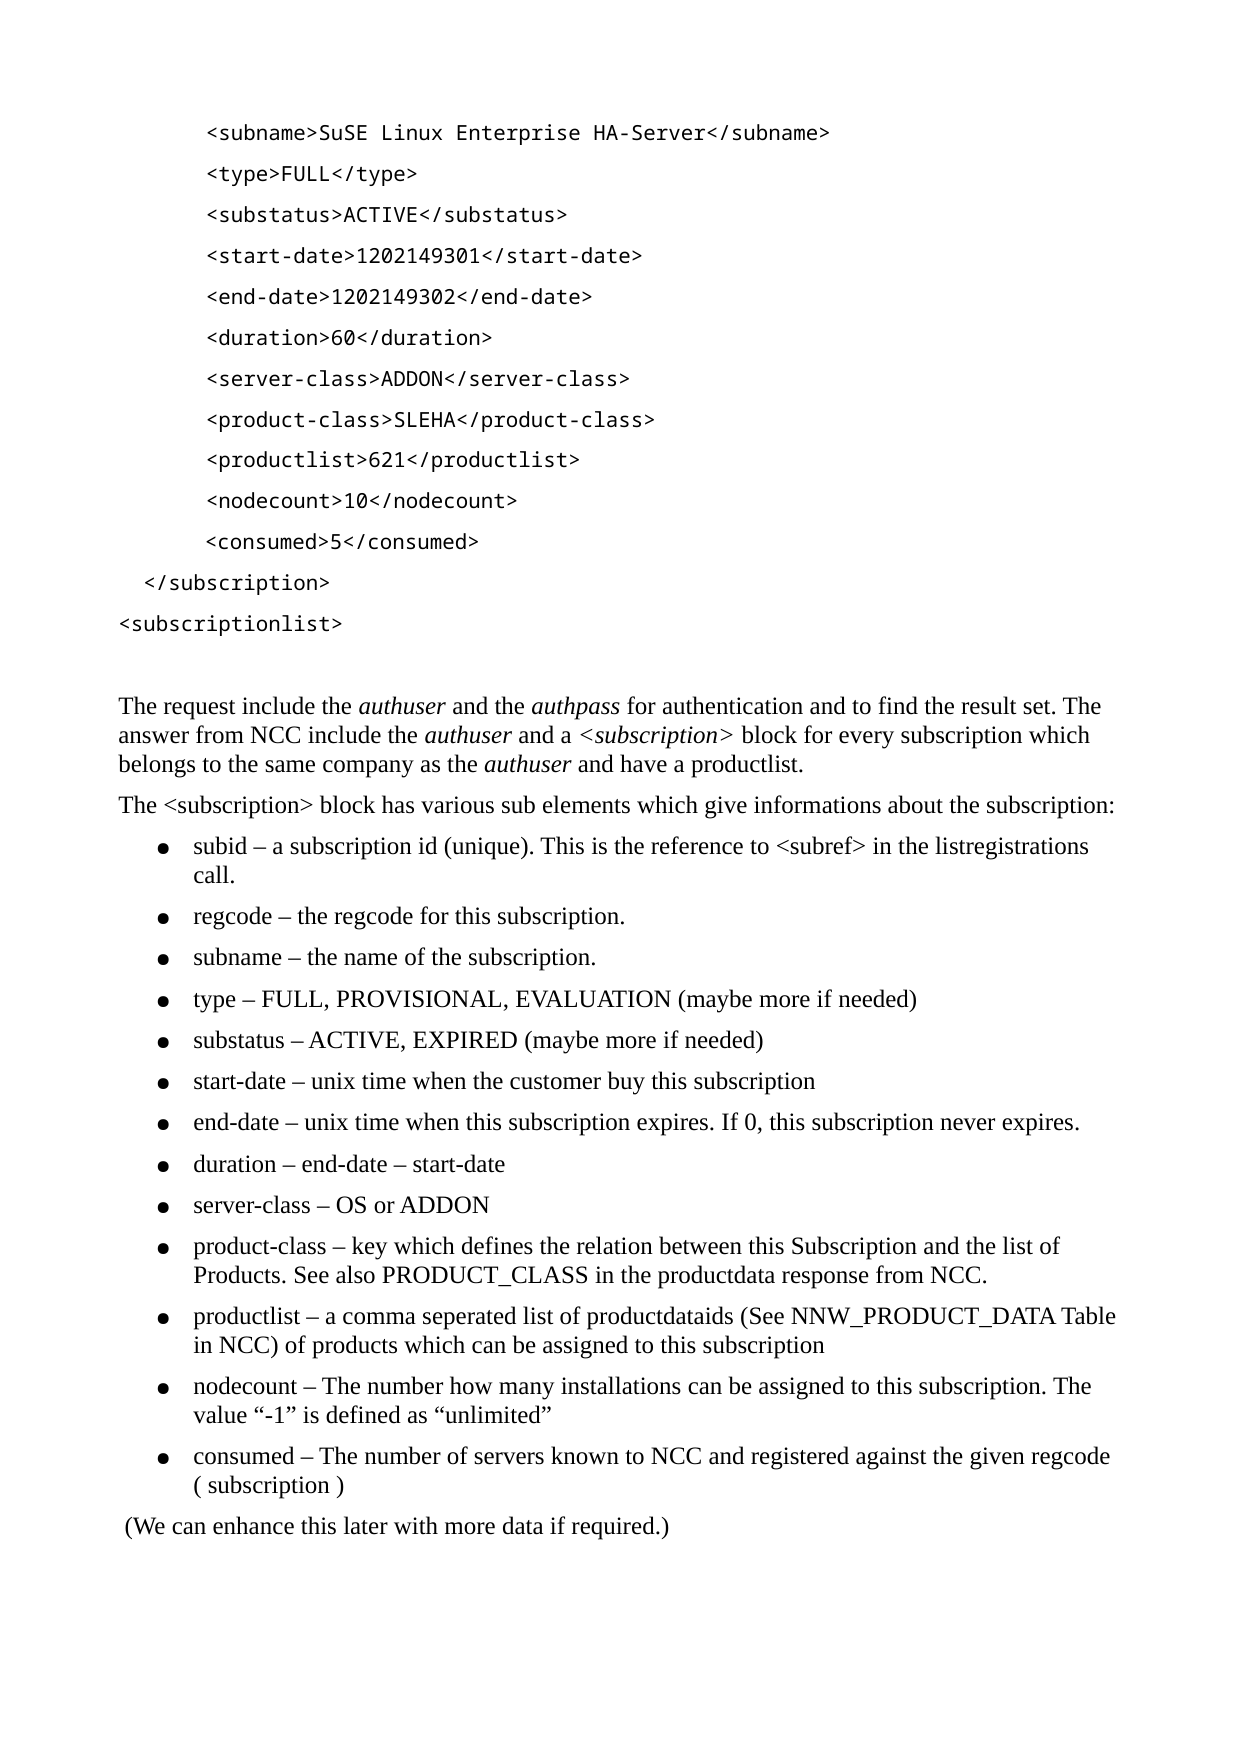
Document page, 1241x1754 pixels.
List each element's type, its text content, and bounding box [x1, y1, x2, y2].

list subid – a subscription id (unique). This is the reference to <subref> in the listregistrations call. [156, 831, 1122, 889]
text <end-date>1202149302</end-date> [118, 282, 1122, 310]
text <substatus>ACTIVE</substatus> [118, 200, 1122, 228]
text The <subscription> block has various sub elements which give informations about the subscription: [118, 790, 1122, 819]
text <product-class>SLEHA</product-class> [118, 405, 1122, 433]
list duration – end-date – start-date [156, 1149, 1122, 1177]
text <subscriptionlist> [118, 609, 1122, 638]
list subname – the name of the subscription. [156, 942, 1122, 971]
list type – FULL, PROVISIONAL, EVALUATION (maybe more if needed) [156, 984, 1122, 1012]
list productlist – a comma seperated list of productdataids (See NNW_PRODUCT_DATA Table in NCC) of products which can be assigned to this subscription [156, 1301, 1122, 1359]
list substatus – ACTIVE, EXPIRED (maybe more if needed) [156, 1025, 1122, 1054]
text </subscription> [118, 568, 1122, 597]
text <duration>60</duration> [118, 323, 1122, 351]
text <productlist>621</productlist> [118, 446, 1122, 474]
text <subname>SuSE Linux Enterprise HA-Server</subname> [118, 118, 1122, 147]
text (We can enhance this later with more data if required.) [118, 1511, 1122, 1540]
text <type>FULL</type> [118, 159, 1122, 187]
text <server-class>ADDON</server-class> [118, 364, 1122, 392]
list regcode – the regcode for this subscription. [156, 901, 1122, 930]
text <nodecount>10</nodecount> [118, 487, 1122, 515]
list end-date – unix time when this subscription expires. If 0, this subscription never expires. [156, 1107, 1122, 1136]
list server-class – OS or ADDON [156, 1190, 1122, 1219]
list product-class – key which defines the relation between this Subscription and the list of Products. See also PRODUCT_CLASS in the productdata response from NCC. [156, 1231, 1122, 1289]
text <start-date>1202149301</start-date> [118, 241, 1122, 269]
list nodecount – The number how many installations can be assigned to this subscription. The value “-1” is defined as “unlimited” [156, 1371, 1122, 1429]
text The request include the authuser and the authpass for authentication and to find the result set. The answer from NCC include the authuser and a <subscription> block for every subscription which belongs to the same company as the authuser and have a productlist. [118, 691, 1122, 777]
list start-date – unix time when the customer buy this subscription [156, 1066, 1122, 1095]
list consumed – The number of servers known to NCC and registered against the given regcode ( subscription ) [156, 1441, 1122, 1499]
text <consumed>5</consumed> [118, 527, 1122, 556]
